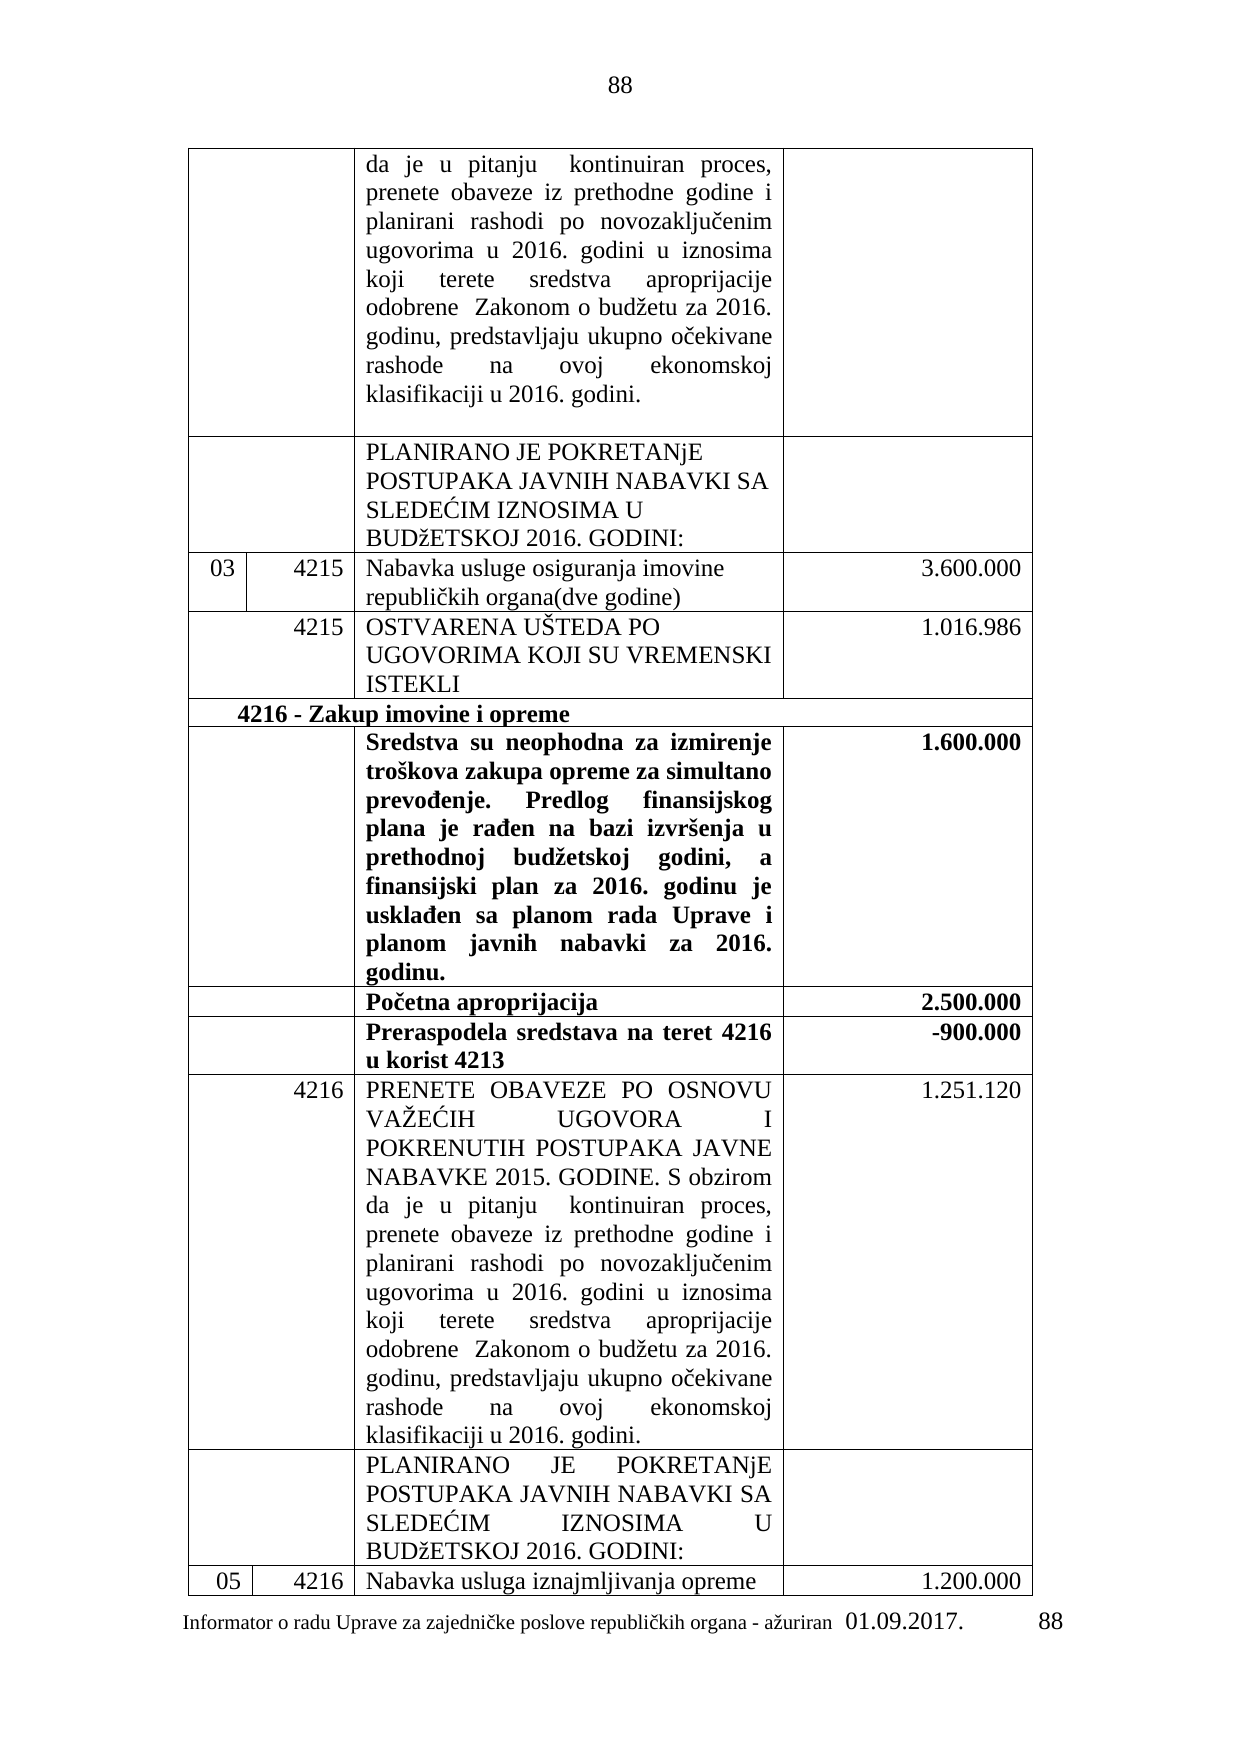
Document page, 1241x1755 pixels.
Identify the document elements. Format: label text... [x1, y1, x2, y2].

table_cell 4215 [189, 612, 354, 698]
table_cell 3.600.000 [784, 553, 1032, 611]
table_cell [189, 1017, 354, 1074]
table_cell [1033, 611, 1074, 698]
table_cell [1033, 436, 1074, 552]
table_cell PLANIRANO JE POKRETANјE POSTUPAKA JAVNIH NABAVKI SA SLEDEĆIM IZNOSIMA U BUDžETSKOJ 2016. GODINI: [355, 437, 783, 552]
table_cell [189, 727, 354, 986]
table_cell [1033, 726, 1074, 986]
table_cell 4216 [253, 1566, 354, 1595]
table_cell 4216 [189, 1075, 354, 1449]
table_cell [189, 437, 354, 552]
table_cell [1033, 1016, 1074, 1074]
table_cell Sredstva su neophodna za izmirenje troškova zakupa opreme za simultano prevođenje. Predlog finansijskog plana je rađen na bazi izvršenja u prethodnoj budžetskoj godini, a finansijski plan za 2016. godinu je usklađen sa planom rada Uprave i planom javnih nabavki za 2016. godinu. [355, 727, 783, 986]
table_cell 1.251.120 [784, 1075, 1032, 1449]
table_cell 2.500.000 [784, 987, 1032, 1016]
table_cell [1033, 552, 1074, 611]
table_cell [1033, 1449, 1074, 1565]
table_cell PLANIRANO JE POKRETANјE POSTUPAKA JAVNIH NABAVKI SA SLEDEĆIM IZNOSIMA U BUDžETSKOJ 2016. GODINI: [355, 1450, 783, 1565]
table_cell [189, 1450, 354, 1565]
table_cell [1033, 148, 1074, 436]
table_cell [784, 1450, 1032, 1565]
table_cell PRENETE OBAVEZE PO OSNOVU VAŽEĆIH UGOVORA I POKRENUTIH POSTUPAKA JAVNE NABAVKE 2015. GODINE. S obzirom da je u pitanju kontinuiran proces, prenete obaveze iz prethodne godine i planirani rashodi po novozaklјučenim ugovorima u 2016. godini u iznosima koji terete sredstva aproprijacije odobrene Zakonom o budžetu za 2016. godinu, predstavlјaju ukupno očekivane rashode na ovoj ekonomskoj klasifikaciji u 2016. godini. [355, 1075, 783, 1449]
table_cell 1.016.986 [784, 612, 1032, 698]
table_cell OSTVARENA UŠTEDA PO UGOVORIMA KOJI SU VREMENSKI ISTEKLI [355, 612, 783, 698]
table_cell [189, 149, 354, 436]
table_cell Preraspodela sredstava na teret 4216 u korist 4213 [355, 1017, 783, 1074]
table_cell [1033, 1074, 1074, 1449]
table_cell 1.600.000 [784, 727, 1032, 986]
table_cell [1033, 986, 1074, 1016]
table_cell 03 [189, 553, 246, 611]
table_cell [784, 437, 1032, 552]
table_cell da je u pitanju kontinuiran proces, prenete obaveze iz prethodne godine i planirani rashodi po novozaklјučenim ugovorima u 2016. godini u iznosima koji terete sredstva aproprijacije odobrene Zakonom o budžetu za 2016. godinu, predstavlјaju ukupno očekivane rashode na ovoj ekonomskoj klasifikaciji u 2016. godini. [355, 149, 783, 436]
table_cell 1.200.000 [784, 1566, 1032, 1595]
table_cell [1033, 698, 1074, 726]
table_cell 05 [189, 1566, 252, 1595]
table_cell Početna aproprijacija [355, 987, 783, 1016]
table_cell [189, 987, 354, 1016]
table_cell 4215 [247, 553, 354, 611]
table_cell 4216 - Zakup imovine i opreme [189, 699, 1032, 726]
table_cell -900.000 [784, 1017, 1032, 1074]
table_cell [1033, 1565, 1074, 1595]
table_cell [784, 149, 1032, 436]
table_cell Nabavka usluge osiguranja imovine republičkih organa(dve godine) [355, 553, 783, 611]
table_cell Nabavka usluga iznajmlјivanja opreme [355, 1566, 783, 1595]
